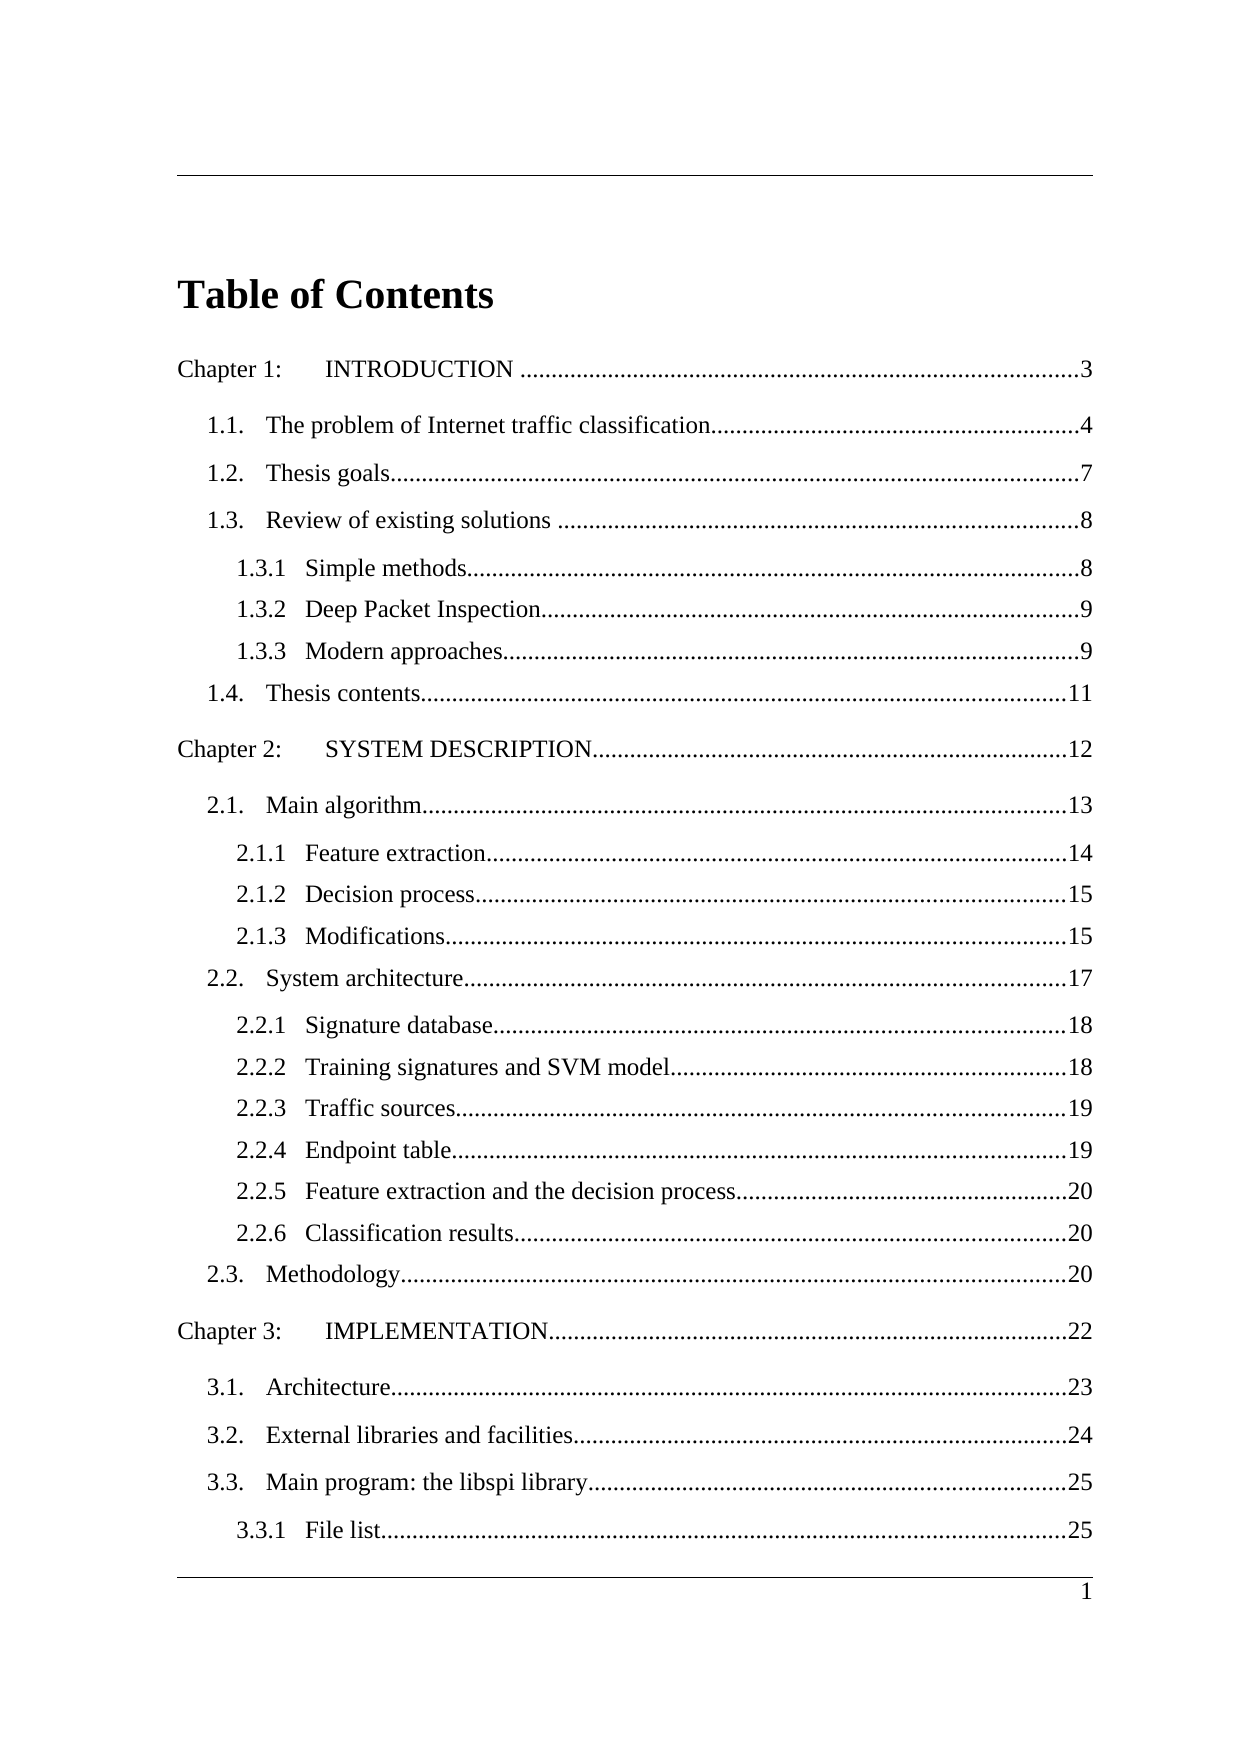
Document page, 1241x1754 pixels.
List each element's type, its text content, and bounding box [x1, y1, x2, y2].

text 2.2.1 Signature database 18 [236, 1011, 1093, 1039]
text 1.3.1 Simple methods 8 [236, 554, 1093, 582]
text 2.1.3 Modifications 15 [236, 922, 1093, 950]
text 3.3.1 File list 25 [236, 1516, 1093, 1543]
text 1.3.3 Modern approaches 9 [236, 637, 1093, 665]
text 2.2. System architecture 17 [207, 964, 1093, 991]
text 2.2.2 Training signatures and SVM model 18 [236, 1053, 1093, 1080]
text 1.4. Thesis contents 11 [207, 679, 1093, 706]
text Chapter 2: SYSTEM DESCRIPTION 12 [177, 735, 1093, 763]
text 2.2.6 Classification results 20 [236, 1219, 1093, 1247]
text 3.1. Architecture 23 [207, 1373, 1093, 1401]
text 2.3. Methodology 20 [207, 1261, 1093, 1288]
text 3.2. External libraries and facilities 24 [207, 1421, 1093, 1448]
text 1.3. Review of existing solutions 8 [207, 507, 1093, 534]
text 1.2. Thesis goals 7 [207, 459, 1093, 487]
text Chapter 3: IMPLEMENTATION 22 [177, 1317, 1093, 1344]
text 2.1.2 Decision process 15 [236, 881, 1093, 908]
text 2.2.3 Traffic sources 19 [236, 1094, 1093, 1122]
text Chapter 1: INTRODUCTION 3 [177, 355, 1093, 383]
text 1.3.2 Deep Packet Inspection 9 [236, 596, 1093, 623]
text 2.1. Main algorithm 13 [207, 791, 1093, 819]
text 2.2.5 Feature extraction and the decision process 20 [236, 1177, 1093, 1205]
text 3.3. Main program: the libspi library 25 [207, 1468, 1093, 1496]
text 1.1. The problem of Internet traffic classification 4 [207, 412, 1093, 439]
text 2.2.4 Endpoint table 19 [236, 1136, 1093, 1163]
text 2.1.1 Feature extraction 14 [236, 839, 1093, 867]
subtitle Table of Contents [177, 271, 1093, 317]
